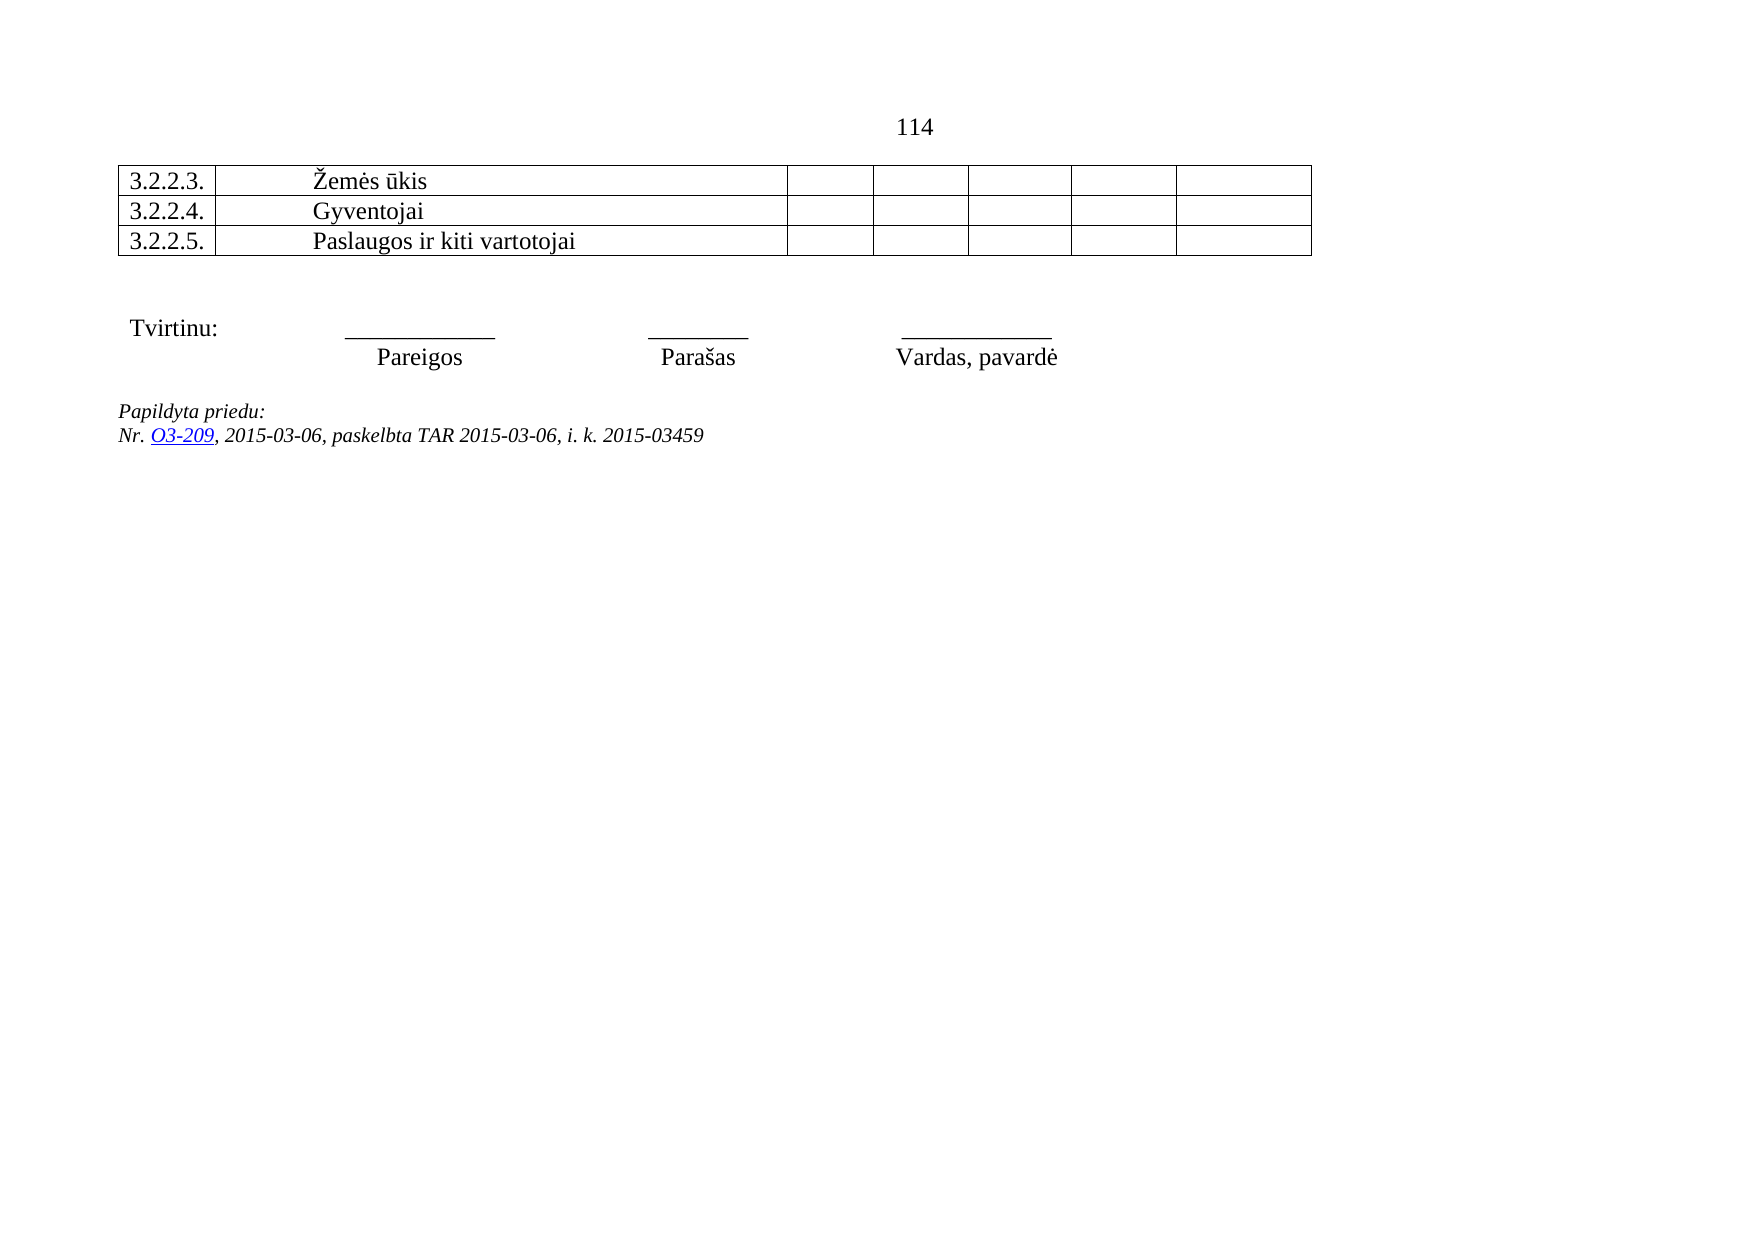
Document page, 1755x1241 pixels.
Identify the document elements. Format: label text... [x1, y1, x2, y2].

table_header ________ Parašas [565, 313, 831, 371]
table_cell [1177, 226, 1311, 254]
text Nr. O3-209, 2015-03-06, paskelbta TAR 2015-03-06, i. k. 2015-03459 [118, 423, 1636, 447]
table_cell [969, 226, 1071, 254]
table_cell [1072, 166, 1176, 195]
table_cell [874, 166, 968, 195]
table_cell [1072, 226, 1176, 254]
table_cell Gyventojai [216, 196, 787, 225]
table_cell [969, 166, 1071, 195]
table_header ____________ Vardas, pavardė [831, 313, 1122, 371]
table_cell [874, 226, 968, 254]
table_cell [1072, 196, 1176, 225]
table_cell [969, 196, 1071, 225]
table_header ____________ Pareigos [274, 313, 565, 371]
table_header Tvirtinu: [118, 313, 274, 371]
table_cell [788, 166, 873, 195]
table_cell [874, 196, 968, 225]
table_cell [1177, 196, 1311, 225]
table_cell [788, 196, 873, 225]
table_cell 3.2.2.3. [119, 166, 215, 195]
table_cell 3.2.2.5. [119, 226, 215, 254]
table_cell Paslaugos ir kiti vartotojai [216, 226, 787, 254]
table_cell [788, 226, 873, 254]
text Papildyta priedu: [118, 399, 1636, 423]
table_cell [1177, 166, 1311, 195]
table_cell 3.2.2.4. [119, 196, 215, 225]
table_cell Žemės ūkis [216, 166, 787, 195]
